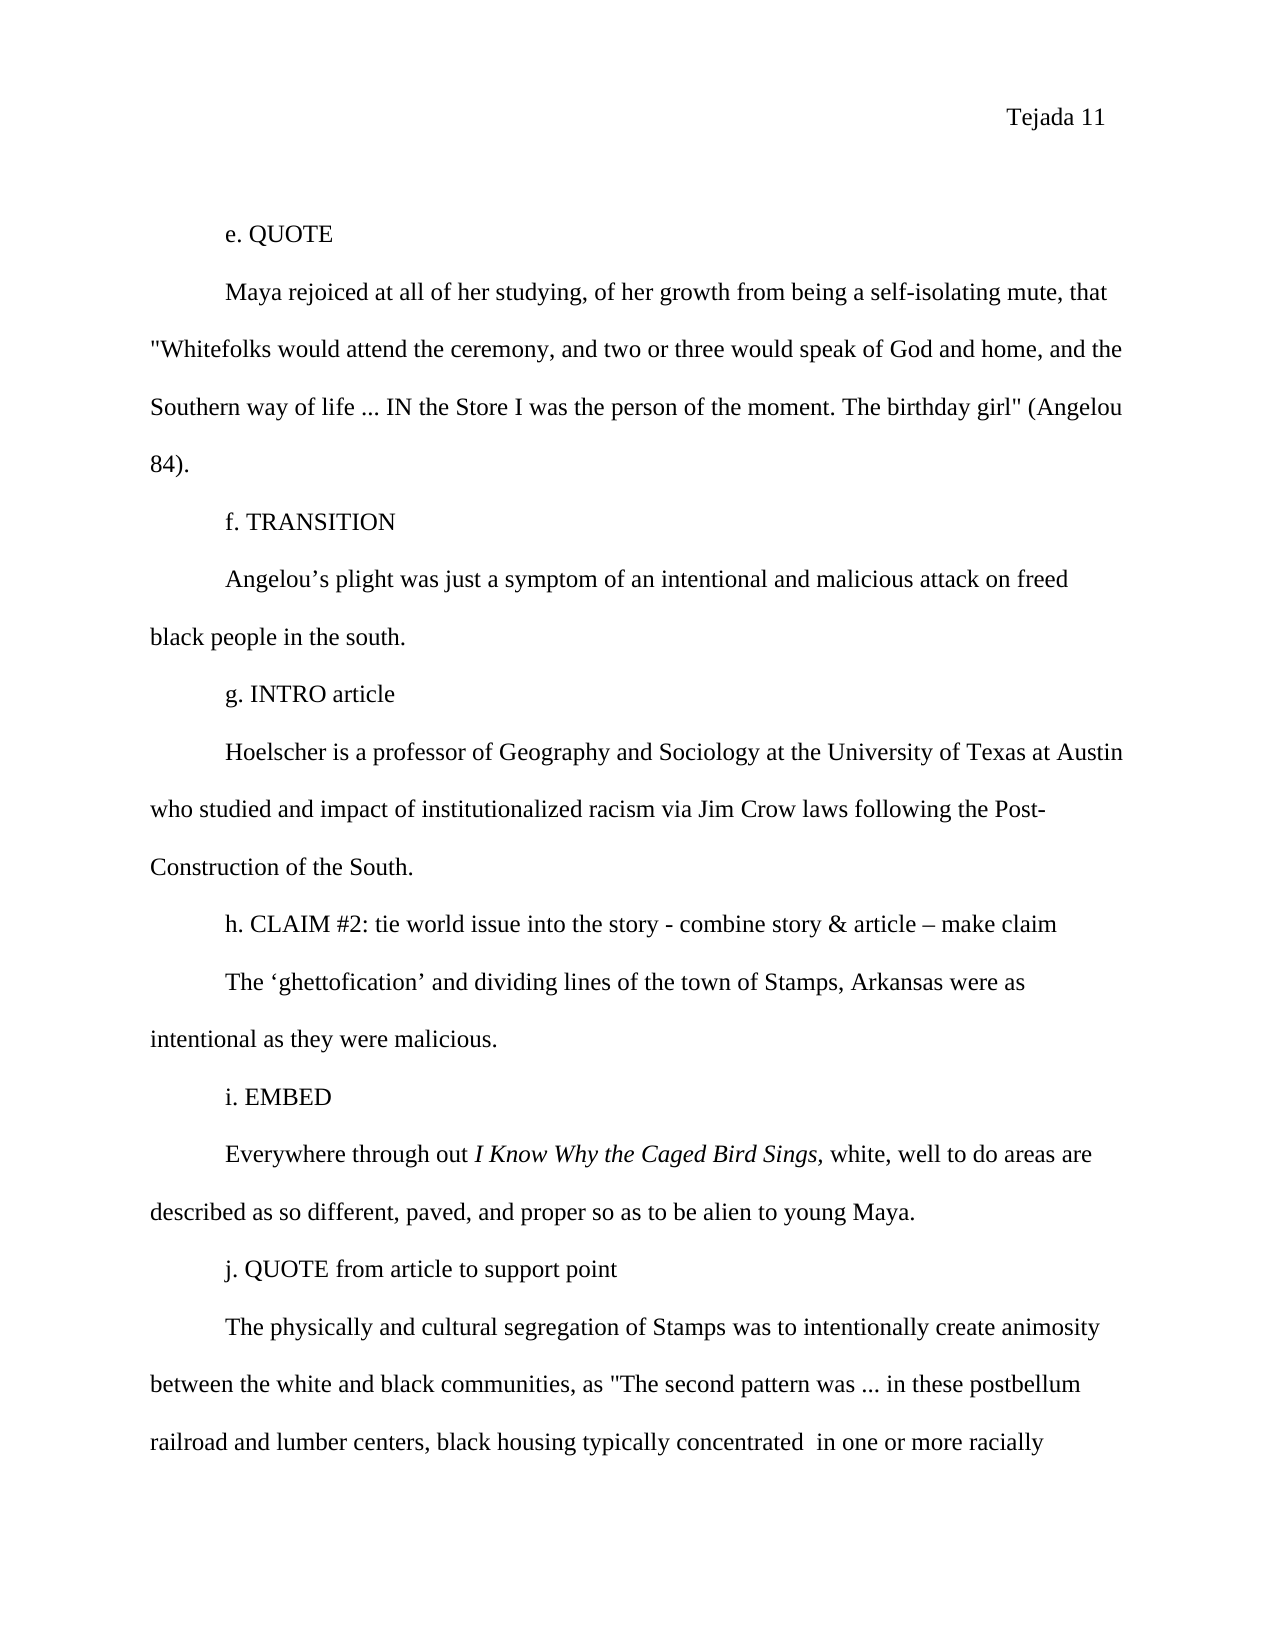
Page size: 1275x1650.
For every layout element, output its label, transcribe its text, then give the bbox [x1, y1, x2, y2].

text Angelou’s plight was just a symptom of an intentional and malicious attack on freed black people in the south. [150, 564, 1125, 650]
text Maya rejoiced at all of her studying, of her growth from being a self-isolating mute, that [150, 277, 1125, 305]
text j. QUOTE from article to support point [150, 1254, 1125, 1283]
text The ‘ghettofication’ and dividing lines of the town of Stamps, Arkansas were as intentional as they were malicious. [150, 967, 1125, 1053]
text Everywhere through out I Know Why the Caged Bird Sings, white, well to do areas are described as so different, paved, and proper so as to be alien to young Maya. [150, 1139, 1125, 1225]
text f. TRANSITION [150, 507, 1125, 535]
text Hoelscher is a professor of Geography and Sociology at the University of Texas at Austin who studied and impact of institutionalized racism via Jim Crow laws following the Post-Construction of the South. [150, 737, 1125, 880]
text "Whitefolks would attend the ceremony, and two or three would speak of God and home, and the Southern way of life ... IN the Store I was the person of the moment. The birthday girl" (Angelou 84). [150, 334, 1125, 478]
text i. EMBED [150, 1082, 1125, 1110]
text h. CLAIM #2: tie world issue into the story - combine story & article – make claim [150, 909, 1125, 938]
text e. QUOTE [150, 219, 1125, 248]
text The physically and cultural segregation of Stamps was to intentionally create animosity between the white and black communities, as "The second pattern was ... in these postbellum railroad and lumber centers, black housing typically concentrated in one or more racially [150, 1312, 1125, 1455]
text g. INTRO article [150, 679, 1125, 708]
